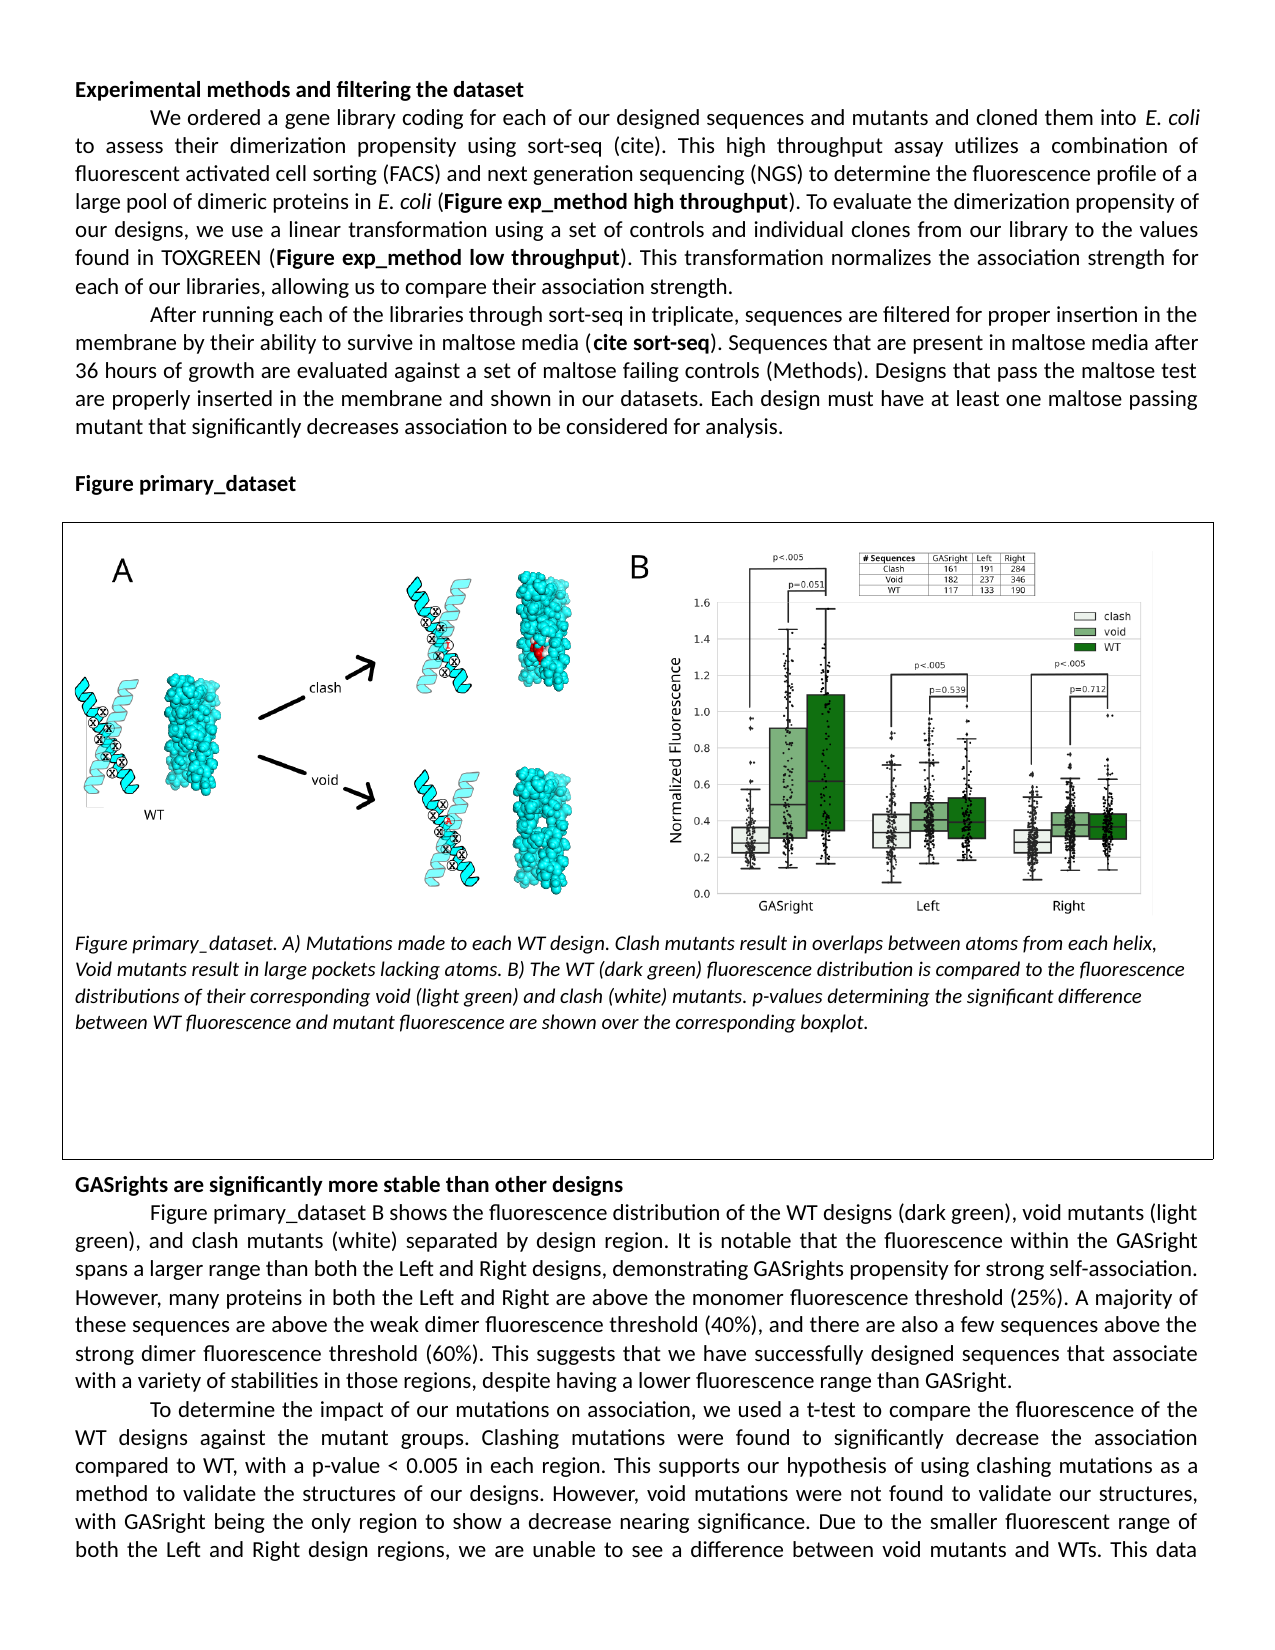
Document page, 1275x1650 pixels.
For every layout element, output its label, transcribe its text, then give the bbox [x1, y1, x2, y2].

text Figure primary_dataset. A) Mutations made to each WT design. Clash mutants result in overlaps between atoms from each helix, Void mutants result in large pockets lacking atoms. B) The WT (dark green) fluorescence distribution is compared to the fluorescence distributions of their corresponding void (light green) and clash (white) mutants. p-values determining the significant difference between WT fluorescence and mutant fluorescence are shown over the corresponding boxplot. [75, 930, 1200, 1035]
text [75, 515, 1200, 522]
text To determine the impact of our mutations on association, we used a t-test to compare the fluorescence of the WT designs against the mutant groups. Clashing mutations were found to significantly decrease the association compared to WT, with a p-value < 0.005 in each region. This supports our hypothesis of using clashing mutations as a method to validate the structures of our designs. However, void mutations were not found to validate our structures, with GASright being the only region to show a decrease nearing significance. Due to the smaller fluorescent range of both the Left and Right design regions, we are unable to see a difference between void mutants and WTs. This data [75, 1395, 1200, 1563]
text [63, 523, 1213, 1159]
text Figure primary_dataset [75, 469, 1200, 497]
picture [74, 551, 1200, 930]
text GASrights are significantly more stable than other designs [75, 1160, 1200, 1198]
text We ordered a gene library coding for each of our designed sequences and mutants and cloned them into E. coli to assess their dimerization propensity using sort-seq (cite). This high throughput assay utilizes a combination of fluorescent activated cell sorting (FACS) and next generation sequencing (NGS) to determine the fluorescence profile of a large pool of dimeric proteins in E. coli (Figure exp_method high throughput). To evaluate the dimerization propensity of our designs, we use a linear transformation using a set of controls and individual clones from our library to the values found in TOXGREEN (Figure exp_method low throughput). This transformation normalizes the association strength for each of our libraries, allowing us to compare their association strength. [75, 103, 1200, 300]
text After running each of the libraries through sort-seq in triplicate, sequences are filtered for proper insertion in the membrane by their ability to survive in maltose media (cite sort-seq). Sequences that are present in maltose media after 36 hours of growth are evaluated against a set of maltose failing controls (Methods). Designs that pass the maltose test are properly inserted in the membrane and shown in our datasets. Each design must have at least one maltose passing mutant that significantly decreases association to be considered for analysis. [75, 300, 1200, 440]
text Experimental methods and filtering the dataset [75, 75, 1200, 103]
text Figure primary_dataset B shows the fluorescence distribution of the WT designs (dark green), void mutants (light green), and clash mutants (white) separated by design region. It is notable that the fluorescence within the GASright spans a larger range than both the Left and Right designs, demonstrating GASrights propensity for strong self-association. However, many proteins in both the Left and Right are above the monomer fluorescence threshold (25%). A majority of these sequences are above the weak dimer fluorescence threshold (40%), and there are also a few sequences above the strong dimer fluorescence threshold (60%). This suggests that we have successfully designed sequences that associate with a variety of stabilities in those regions, despite having a lower fluorescence range than GASright. [75, 1198, 1200, 1395]
